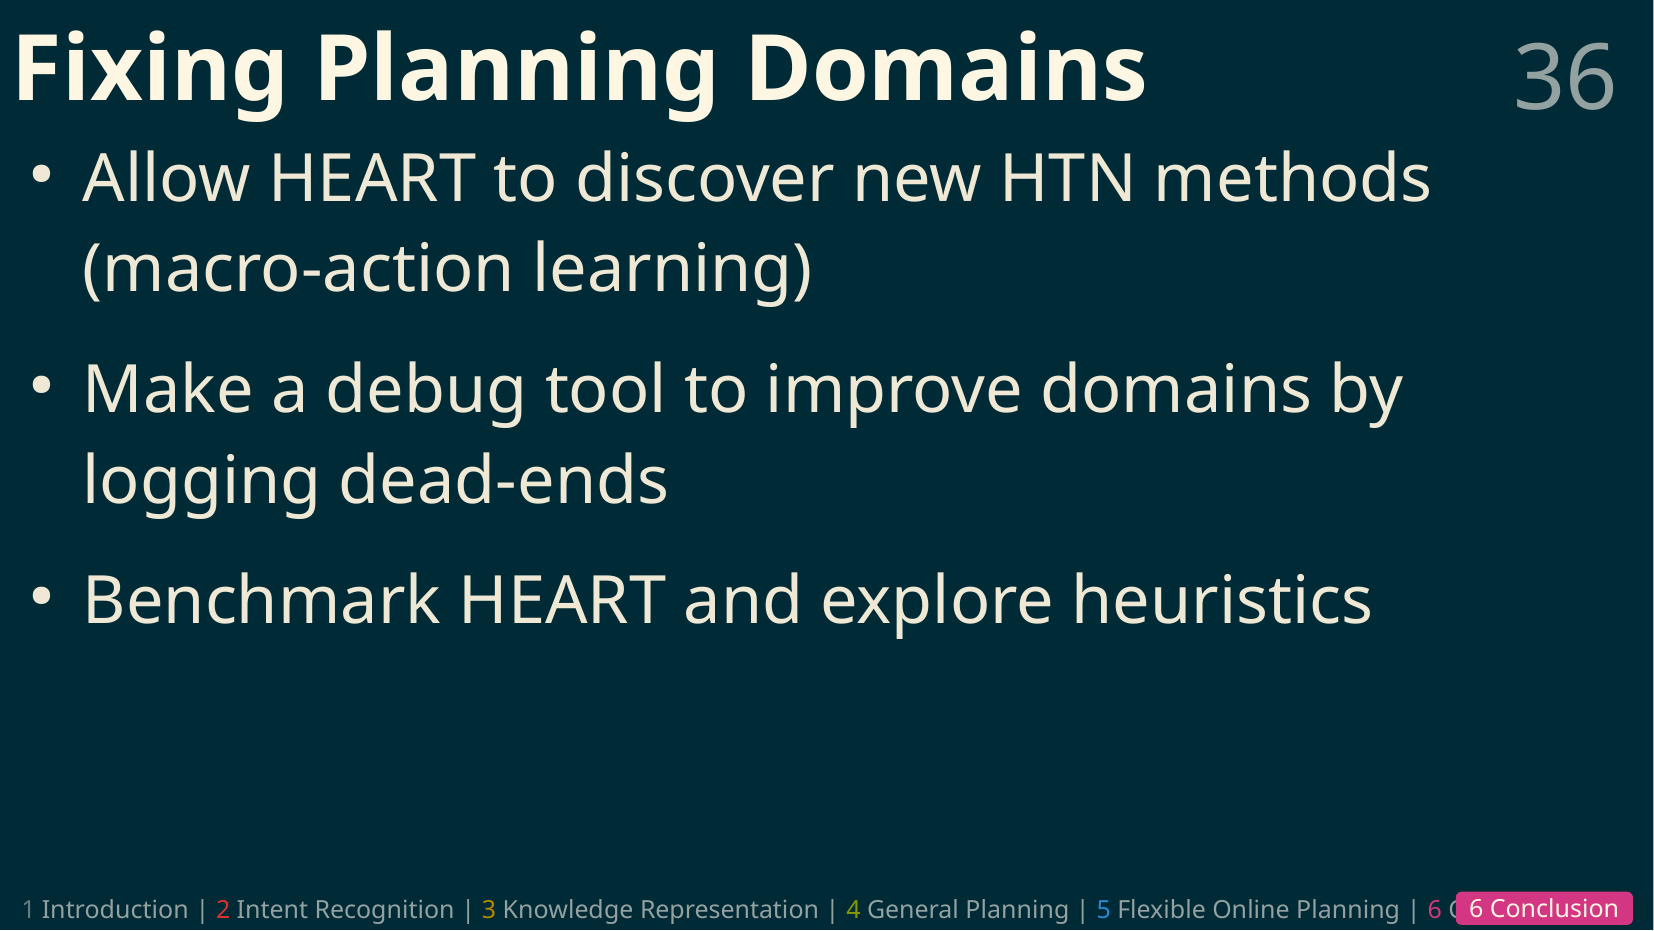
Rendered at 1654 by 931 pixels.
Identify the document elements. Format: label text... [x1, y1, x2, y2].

text_box 6 Conclusion [1455, 891, 1633, 925]
title Fixing Planning Domains [11, 8, 1501, 122]
list Allow HEART to discover new HTN methods (macro-action learning) Make a debug tool to improve domains by logging dead-ends Benchmark HEART and explore heuristics [11, 129, 1642, 885]
